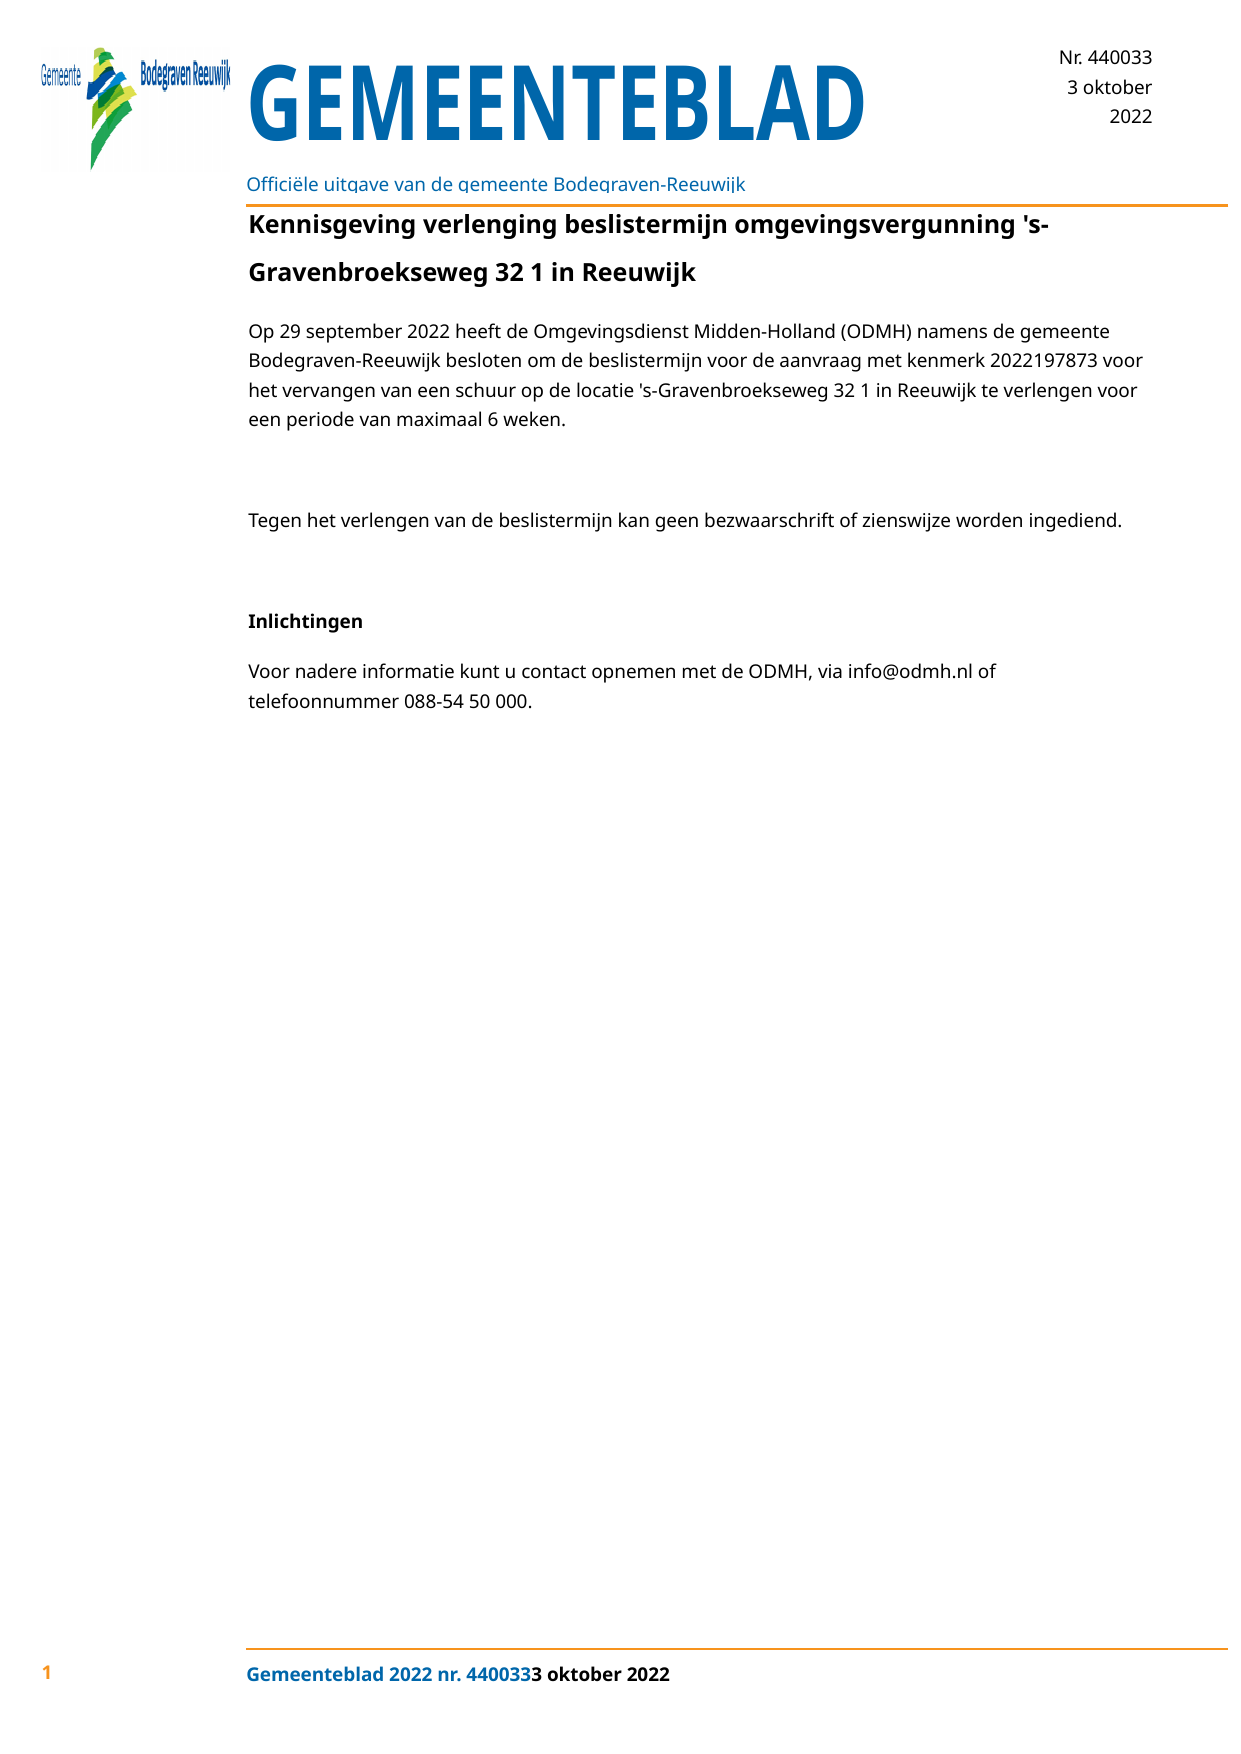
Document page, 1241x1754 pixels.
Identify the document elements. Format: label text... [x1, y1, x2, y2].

text Kennisgeving verlenging beslistermijn omgevingsvergunning 's-Gravenbroekseweg 32 1 in Reeuwijk [248, 207, 1152, 288]
text Inlichtingen [248, 608, 1152, 634]
text Voor nadere informatie kunt u contact opnemen met de ODMH, via info@odmh.nl of telefoonnummer 088-54 50 000. [248, 659, 1152, 714]
text Tegen het verlengen van de beslistermijn kan geen bezwaarschrift of zienswijze worden ingediend. [248, 507, 1152, 533]
text Op 29 september 2022 heeft de Omgevingsdienst Midden-Holland (ODMH) namens de gemeente Bodegraven-Reeuwijk besloten om de beslistermijn voor de aanvraag met kenmerk 2022197873 voor het vervangen van een schuur op de locatie 's-Gravenbroekseweg 32 1 in Reeuwijk te verlengen voor een periode van maximaal 6 weken. [248, 318, 1152, 432]
picture [41, 47, 231, 172]
